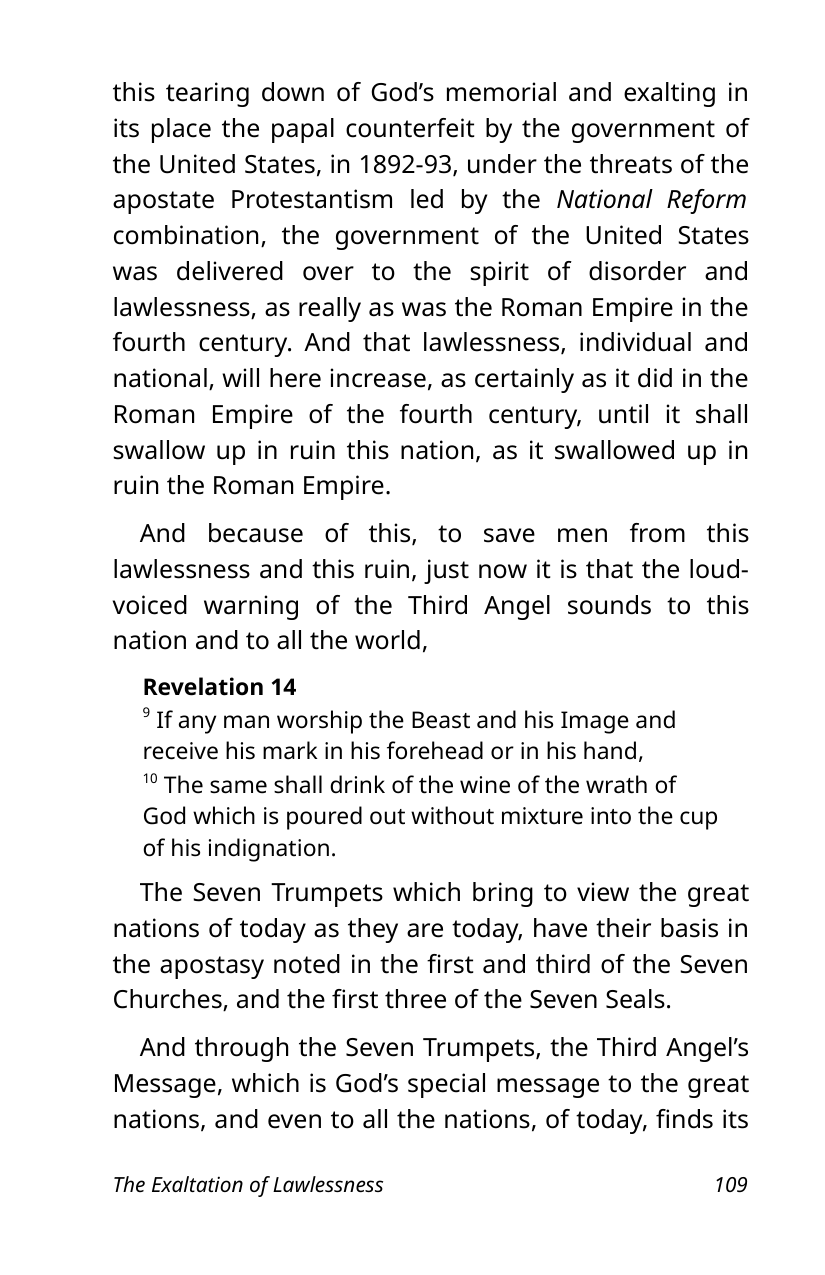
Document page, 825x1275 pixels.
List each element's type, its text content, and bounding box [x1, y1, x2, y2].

text And because of this, to save men from this lawlessness and this ruin, just now it is that the loud-voiced warning of the Third Angel sounds to this nation and to all the world, [112, 516, 750, 657]
text Revelation 14 [142, 671, 750, 702]
text 10 The same shall drink of the wine of the wrath of God which is poured out without mixture into the cup of his indignation. [142, 769, 720, 863]
text 9 If any man worship the Beast and his Image and receive his mark in his forehead or in his hand, [142, 703, 720, 766]
text And through the Seven Trumpets, the Third Angel’s Message, which is God’s special message to the great nations, and even to all the nations, of today, finds its [112, 1030, 750, 1135]
text this tearing down of God’s memorial and exalting in its place the papal counterfeit by the government of the United States, in 1892-93, under the threats of the apostate Protestantism led by the National Reform combination, the government of the United States was delivered over to the spirit of disorder and lawlessness, as really as was the Roman Empire in the fourth century. And that lawlessness, individual and national, will here increase, as certainly as it did in the Roman Empire of the fourth century, until it shall swallow up in ruin this nation, as it swallowed up in ruin the Roman Empire. [112, 75, 750, 502]
text The Seven Trumpets which bring to view the great nations of today as they are today, have their basis in the apostasy noted in the first and third of the Seven Churches, and the first three of the Seven Seals. [112, 875, 750, 1016]
